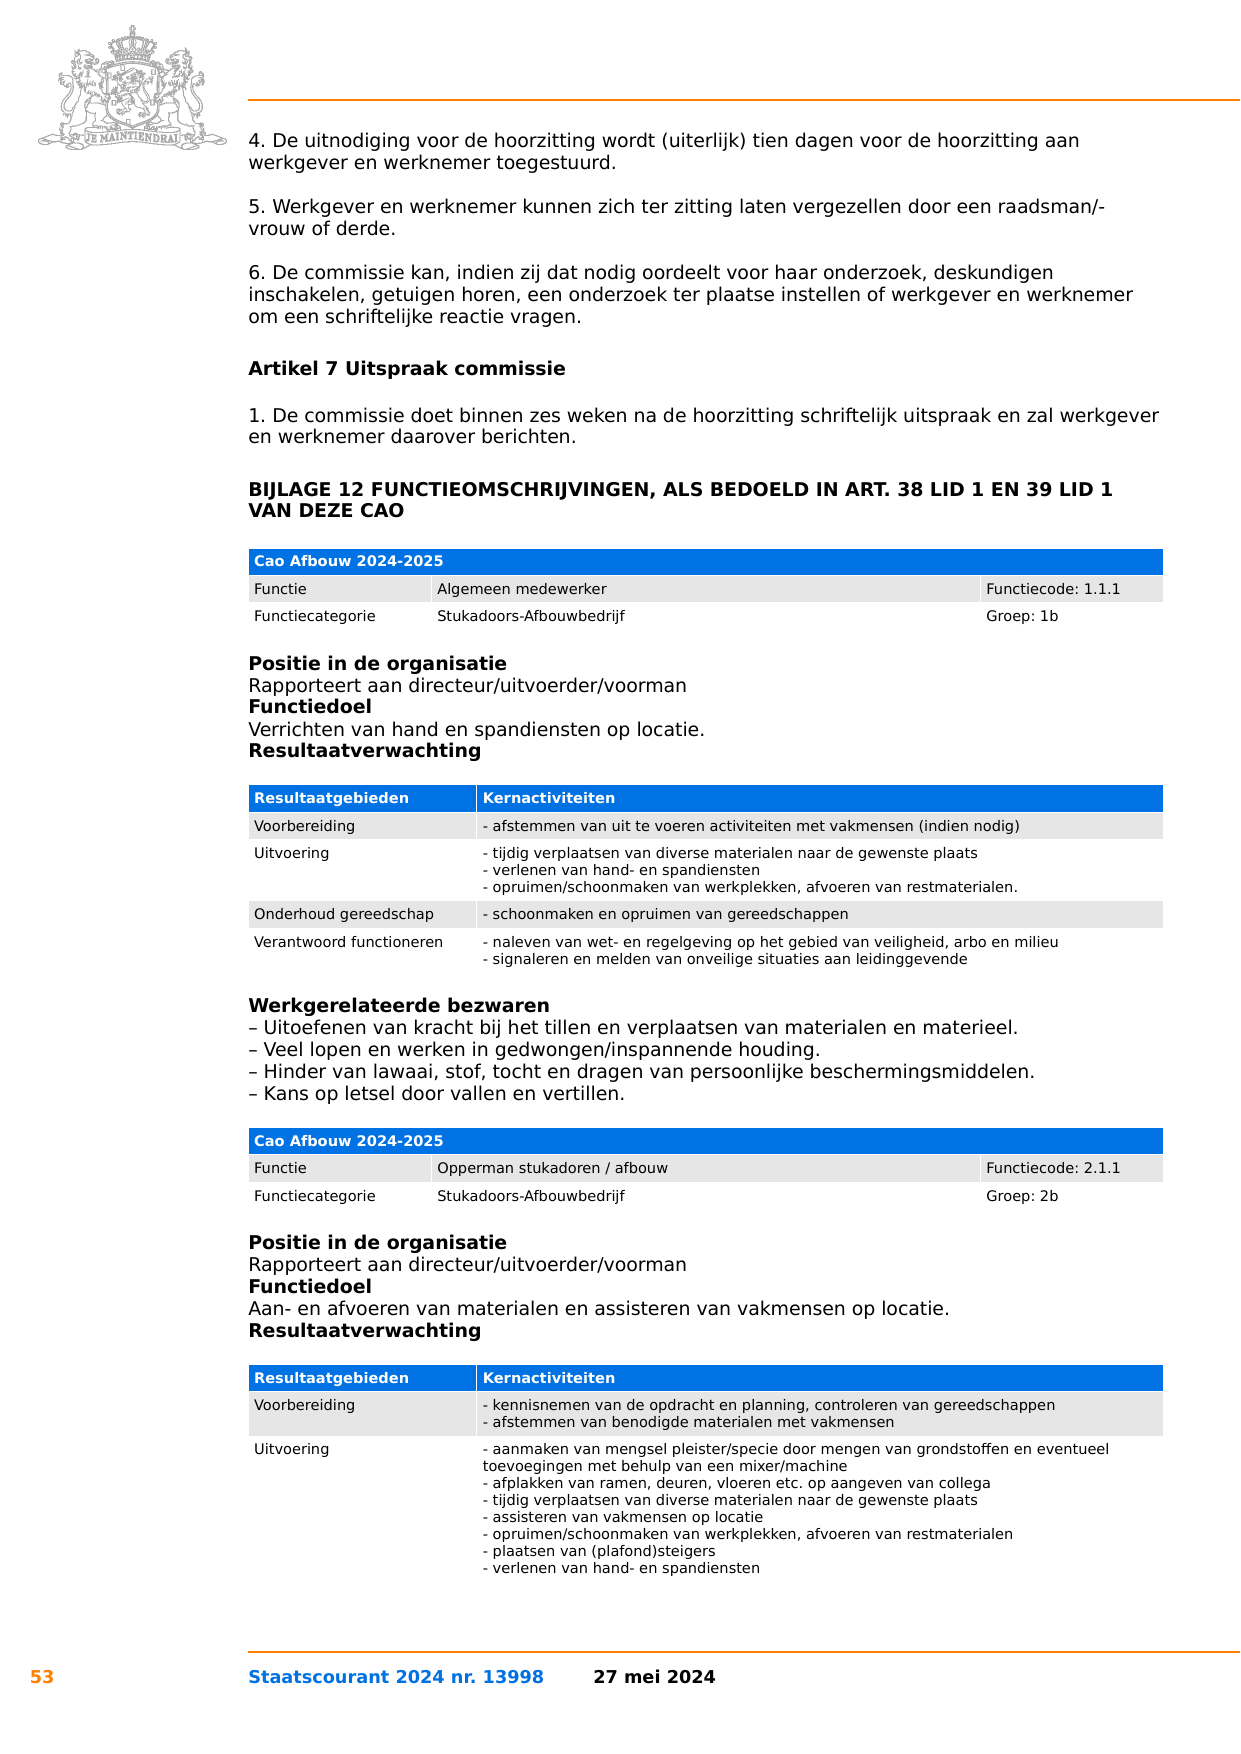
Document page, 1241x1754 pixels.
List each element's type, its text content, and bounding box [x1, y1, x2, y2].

table_cell - naleven van wet- en regelgeving op het gebied van veiligheid, arbo en milieu - signaleren en melden van onveilige situaties aan leidinggevende [477, 929, 1163, 972]
subtitle Artikel 7 Uitspraak commissie [248, 357, 1163, 379]
table_header Resultaatgebieden [249, 1365, 476, 1391]
text Positie in de organisatie [248, 1232, 1163, 1254]
table_cell - kennisnemen van de opdracht en planning, controleren van gereedschappen - afstemmen van benodigde materialen met vakmensen [477, 1392, 1163, 1436]
table_header Kernactiviteiten [477, 1365, 1163, 1391]
table_cell - schoonmaken en opruimen van gereedschappen [477, 901, 1163, 928]
table_cell Opperman stukadoren / afbouw [432, 1155, 980, 1182]
table_cell Groep: 1b [981, 603, 1163, 629]
table_cell Stukadoors-Afbouwbedrijf [432, 603, 980, 629]
table_cell Uitvoering [249, 840, 476, 900]
text Functiedoel [248, 696, 1163, 718]
text 4. De uitnodiging voor de hoorzitting wordt (uiterlijk) tien dagen voor de hoorzitting aan werkgever en werknemer toegestuurd. [248, 130, 1163, 174]
table_cell Stukadoors-Afbouwbedrijf [432, 1183, 980, 1209]
text Rapporteert aan directeur/uitvoerder/voorman [248, 674, 1163, 696]
table_header Cao Afbouw 2024-2025 [249, 1128, 1163, 1154]
table_cell Functiecategorie [249, 1183, 431, 1209]
text 6. De commissie kan, indien zij dat nodig oordeelt voor haar onderzoek, deskundigen inschakelen, getuigen horen, een onderzoek ter plaatse instellen of werkgever en werknemer om een schriftelijke reactie vragen. [248, 262, 1163, 327]
table_cell Voorbereiding [249, 1392, 476, 1436]
text Positie in de organisatie [248, 652, 1163, 674]
table_cell Functie [249, 1155, 431, 1182]
text Werkgerelateerde bezwaren [248, 995, 1163, 1017]
text 1. De commissie doet binnen zes weken na de hoorzitting schriftelijk uitspraak en zal werkgever en werknemer daarover berichten. [248, 404, 1163, 448]
text – Veel lopen en werken in gedwongen/inspannende houding. [248, 1039, 1163, 1061]
table_cell Voorbereiding [249, 813, 476, 839]
picture [38, 25, 227, 150]
table_header Resultaatgebieden [249, 785, 476, 812]
table_cell - tijdig verplaatsen van diverse materialen naar de gewenste plaats - verlenen van hand- en spandiensten - opruimen/schoonmaken van werkplekken, afvoeren van restmaterialen. [477, 840, 1163, 900]
table_cell Algemeen medewerker [432, 576, 980, 602]
text – Hinder van lawaai, stof, tocht en dragen van persoonlijke beschermingsmiddelen. [248, 1061, 1163, 1083]
table_cell Onderhoud gereedschap [249, 901, 476, 928]
text – Kans op letsel door vallen en vertillen. [248, 1083, 1163, 1105]
text – Uitoefenen van kracht bij het tillen en verplaatsen van materialen en materieel. [248, 1017, 1163, 1039]
table_cell Uitvoering [249, 1437, 476, 1582]
text Resultaatverwachting [248, 1320, 1163, 1342]
table_cell Groep: 2b [981, 1183, 1163, 1209]
table_cell - afstemmen van uit te voeren activiteiten met vakmensen (indien nodig) [477, 813, 1163, 839]
table_cell Functiecode: 2.1.1 [981, 1155, 1163, 1182]
table_header Kernactiviteiten [477, 785, 1163, 812]
text Verrichten van hand en spandiensten op locatie. [248, 718, 1163, 740]
table_header Cao Afbouw 2024-2025 [249, 549, 1163, 575]
text Rapporteert aan directeur/uitvoerder/voorman [248, 1254, 1163, 1276]
text Functiedoel [248, 1276, 1163, 1298]
table_cell Functie [249, 576, 431, 602]
subtitle BIJLAGE 12 FUNCTIEOMSCHRIJVINGEN, ALS BEDOELD IN ART. 38 LID 1 EN 39 LID 1 VAN DEZE CAO [248, 478, 1163, 522]
table_cell Functiecategorie [249, 603, 431, 629]
text Aan- en afvoeren van materialen en assisteren van vakmensen op locatie. [248, 1298, 1163, 1320]
table_cell - aanmaken van mengsel pleister/specie door mengen van grondstoffen en eventueel toevoegingen met behulp van een mixer/machine - afplakken van ramen, deuren, vloeren etc. op aangeven van collega - tijdig verplaatsen van diverse materialen naar de gewenste plaats - assisteren van vakmensen op locatie - opruimen/schoonmaken van werkplekken, afvoeren van restmaterialen - plaatsen van (plafond)steigers - verlenen van hand- en spandiensten [477, 1437, 1163, 1582]
table_cell Verantwoord functioneren [249, 929, 476, 972]
table_cell Functiecode: 1.1.1 [981, 576, 1163, 602]
text 5. Werkgever en werknemer kunnen zich ter zitting laten vergezellen door een raadsman/- vrouw of derde. [248, 196, 1163, 240]
text Resultaatverwachting [248, 740, 1163, 762]
